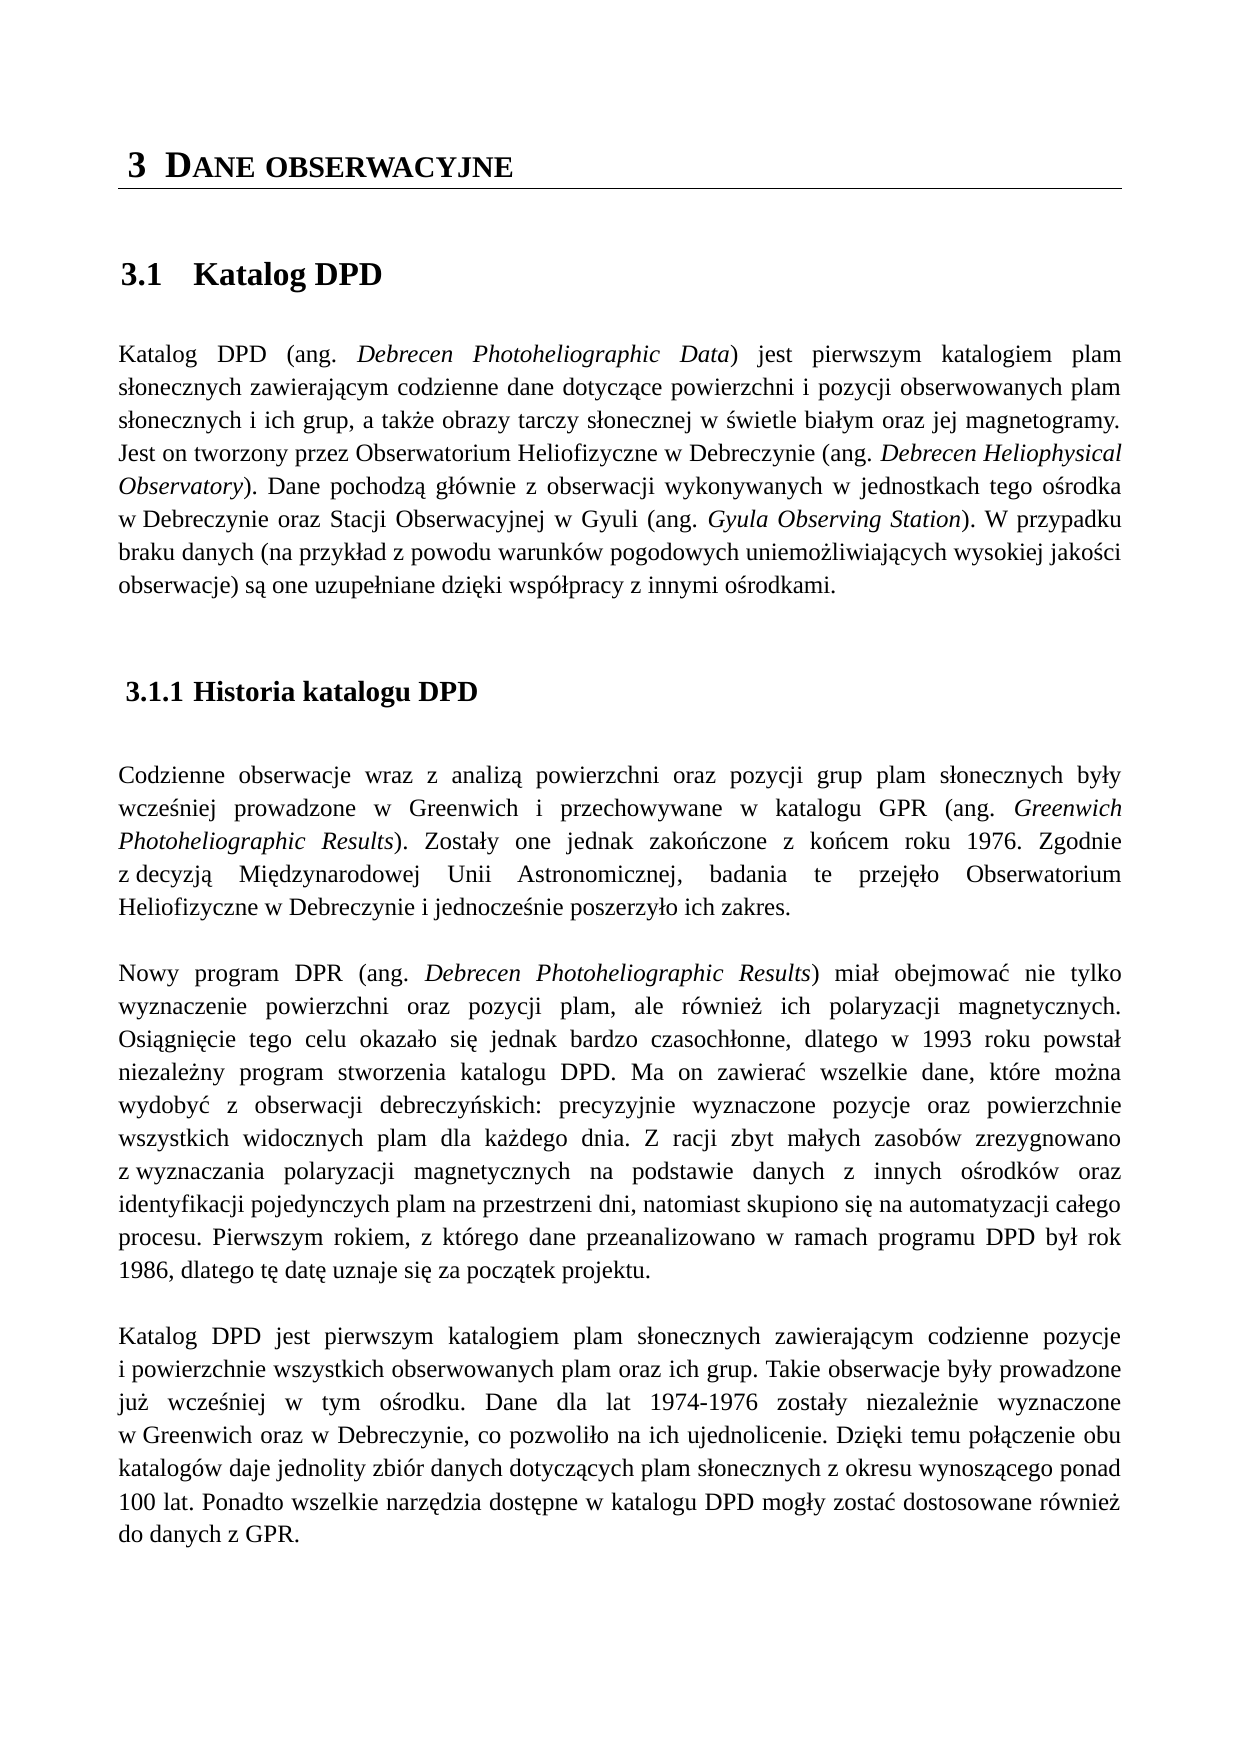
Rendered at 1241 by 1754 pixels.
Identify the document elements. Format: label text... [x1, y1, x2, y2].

subtitle Katalog DPD [112, 254, 1122, 292]
subtitle Dane obserwacyjne [118, 143, 1122, 188]
subtitle Historia katalogu DPD [118, 674, 1122, 708]
text Nowy program DPR (ang. Debrecen Photoheliographic Results) miał obejmować nie tylko wyznaczenie powierzchni oraz pozycji plam, ale również ich polaryzacji magnetycznych. Osiągnięcie tego celu okazało się jednak bardzo czasochłonne, dlatego w 1993 roku powstał niezależny program stworzenia katalogu DPD. Ma on zawierać wszelkie dane, które można wydobyć z obserwacji debreczyńskich: precyzyjnie wyznaczone pozycje oraz powierzchnie wszystkich widocznych plam dla każdego dnia. Z racji zbyt małych zasobów zrezygnowano z wyznaczania polaryzacji magnetycznych na podstawie danych z innych ośrodków oraz identyfikacji pojedynczych plam na przestrzeni dni, natomiast skupiono się na automatyzacji całego procesu. Pierwszym rokiem, z którego dane przeanalizowano w ramach programu DPD był rok 1986, dlatego tę datę uznaje się za początek projektu. [118, 958, 1122, 1284]
text Katalog DPD (ang. Debrecen Photoheliographic Data) jest pierwszym katalogiem plam słonecznych zawierającym codzienne dane dotyczące powierzchni i pozycji obserwowanych plam słonecznych i ich grup, a także obrazy tarczy słonecznej w świetle białym oraz jej magnetogramy. Jest on tworzony przez Obserwatorium Heliofizyczne w Debreczynie (ang. Debrecen Heliophysical Observatory). Dane pochodzą głównie z obserwacji wykonywanych w jednostkach tego ośrodka w Debreczynie oraz Stacji Obserwacyjnej w Gyuli (ang. Gyula Observing Station). W przypadku braku danych (na przykład z powodu warunków pogodowych uniemożliwiających wysokiej jakości obserwacje) są one uzupełniane dzięki współpracy z innymi ośrodkami. [118, 339, 1122, 599]
text Codzienne obserwacje wraz z analizą powierzchni oraz pozycji grup plam słonecznych były wcześniej prowadzone w Greenwich i przechowywane w katalogu GPR (ang. Greenwich Photoheliographic Results). Zostały one jednak zakończone z końcem roku 1976. Zgodnie z decyzją Międzynarodowej Unii Astronomicznej, badania te przejęło Obserwatorium Heliofizyczne w Debreczynie i jednocześnie poszerzyło ich zakres. [118, 760, 1122, 921]
text Katalog DPD jest pierwszym katalogiem plam słonecznych zawierającym codzienne pozycje i powierzchnie wszystkich obserwowanych plam oraz ich grup. Takie obserwacje były prowadzone już wcześniej w tym ośrodku. Dane dla lat 1974-1976 zostały niezależnie wyznaczone w Greenwich oraz w Debreczynie, co pozwoliło na ich ujednolicenie. Dzięki temu połączenie obu katalogów daje jednolity zbiór danych dotyczących plam słonecznych z okresu wynoszącego ponad 100 lat. Ponadto wszelkie narzędzia dostępne w katalogu DPD mogły zostać dostosowane również do danych z GPR. [118, 1321, 1122, 1548]
